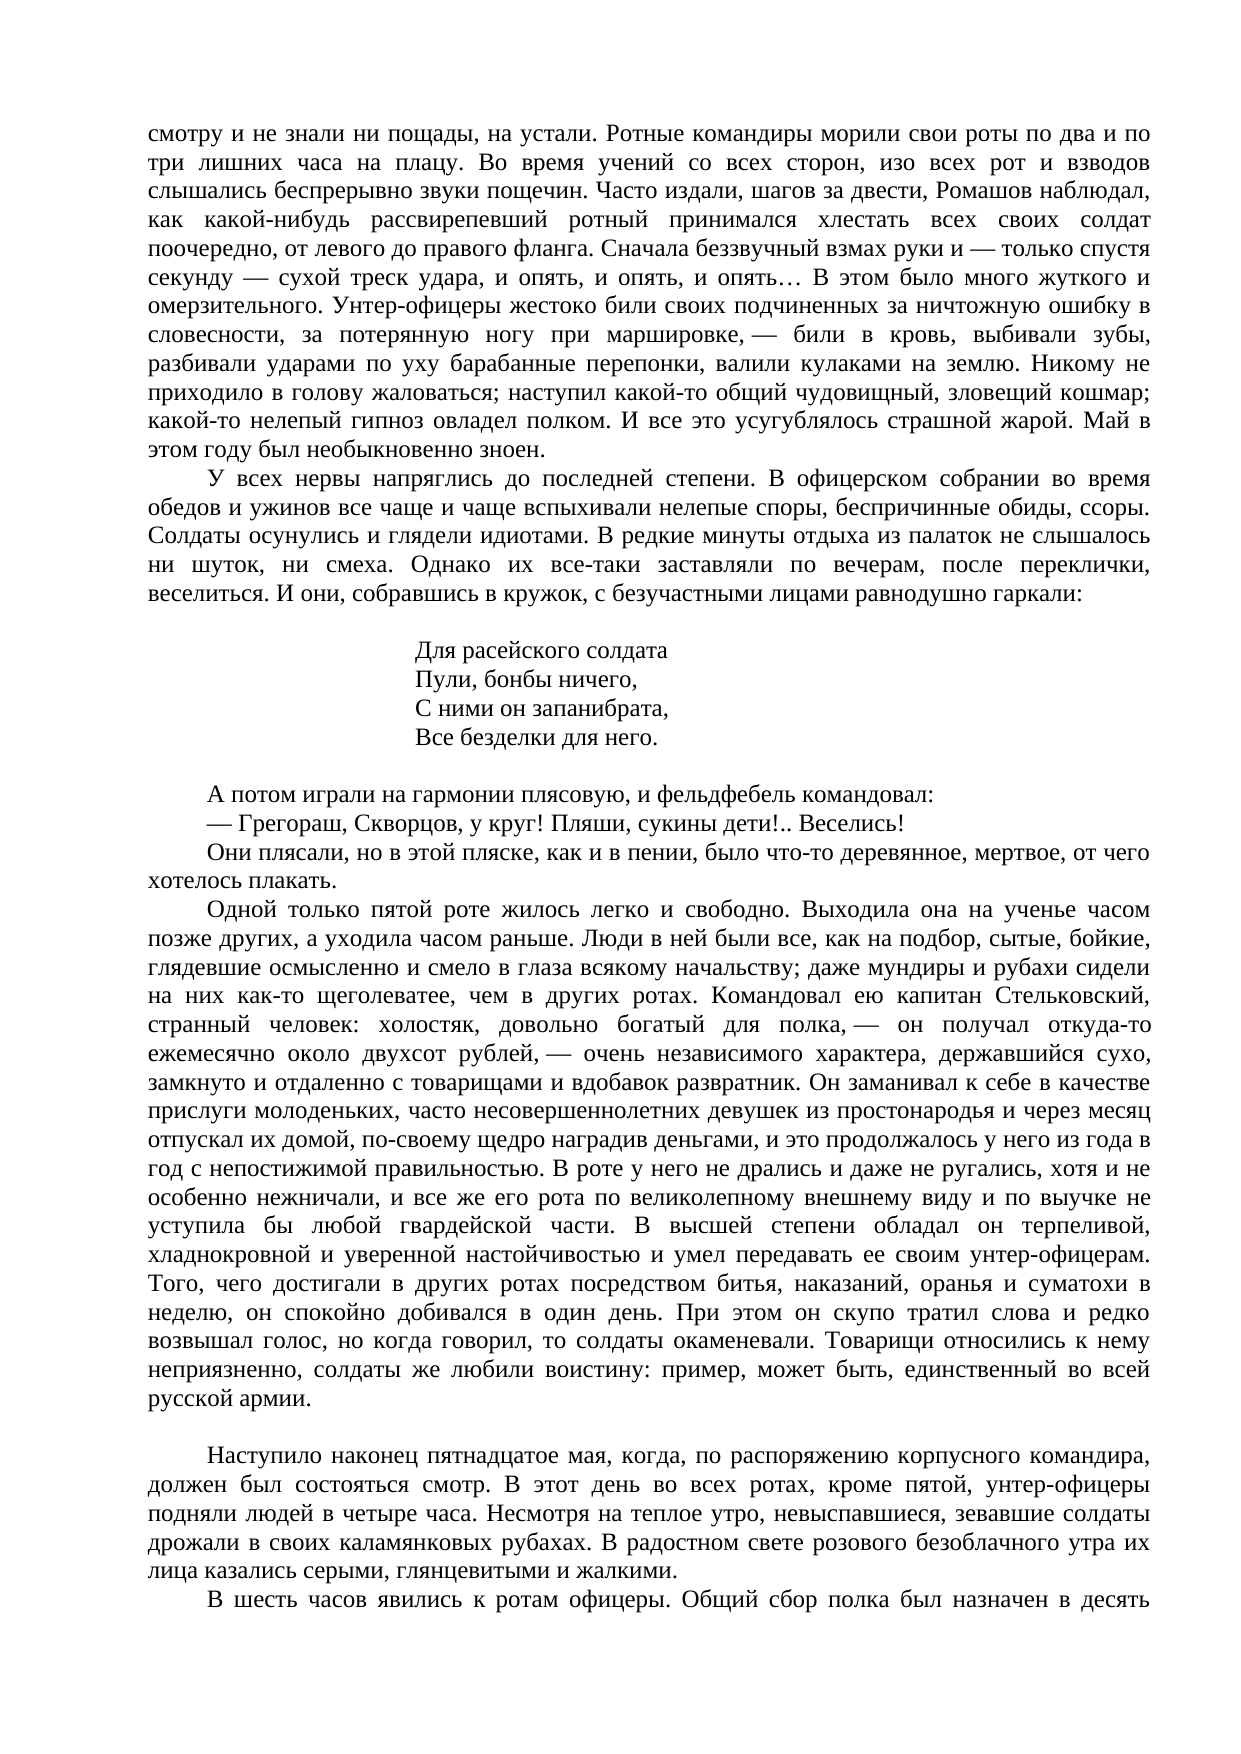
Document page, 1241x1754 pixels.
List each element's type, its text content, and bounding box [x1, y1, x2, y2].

text В шесть часов явились к ротам офицеры. Общий сбор полка был назначен в десять [148, 1584, 1152, 1613]
text Все безделки для него. [356, 722, 1089, 751]
text Они плясали, но в этой пляске, как и в пении, было что-то деревянное, мертвое, от чего хотелось плакать. [148, 837, 1152, 894]
text У всех нервы напряглись до последней степени. В офицерском собрании во время обедов и ужинов все чаще и чаще вспыхивали нелепые споры, беспричинные обиды, ссоры. Солдаты осунулись и глядели идиотами. В редкие минуты отдыха из палаток не слышалось ни шуток, ни смеха. Однако их все-таки заставляли по вечерам, после переклички, веселиться. И они, собравшись в кружок, с безучастными лицами равнодушно гаркали: [148, 463, 1152, 607]
text С ними он запанибрата, [356, 693, 1089, 722]
text Для расейского солдата [356, 636, 1089, 664]
text Наступило наконец пятнадцатое мая, когда, по распоряжению корпусного командира, должен был состояться смотр. В этот день во всех ротах, кроме пятой, унтер-офицеры подняли людей в четыре часа. Несмотря на теплое утро, невыспавшиеся, зевавшие солдаты дрожали в своих каламянковых рубахах. В радостном свете розового безоблачного утра их лица казались серыми, глянцевитыми и жалкими. [148, 1441, 1152, 1584]
text А потом играли на гармонии плясовую, и фельдфебель командовал: [148, 779, 1152, 808]
text Одной только пятой роте жилось легко и свободно. Выходила она на ученье часом позже других, а уходила часом раньше. Люди в ней были все, как на подбор, сытые, бойкие, глядевшие осмысленно и смело в глаза всякому начальству; даже мундиры и рубахи сидели на них как-то щеголеватее, чем в других ротах. Командовал ею капитан Стельковский, странный человек: холостяк, довольно богатый для полка, — он получал откуда-то ежемесячно около двухсот рублей, — очень независимого характера, державшийся сухо, замкнуто и отдаленно с товарищами и вдобавок развратник. Он заманивал к себе в качестве прислуги молоденьких, часто несовершеннолетних девушек из простонародья и через месяц отпускал их домой, по-своему щедро наградив деньгами, и это продолжалось у него из года в год с непостижимой правильностью. В роте у него не дрались и даже не ругались, хотя и не особенно нежничали, и все же его рота по великолепному внешнему виду и по выучке не уступила бы любой гвардейской части. В высшей степени обладал он терпеливой, хладнокровной и уверенной настойчивостью и умел передавать ее своим унтер-офицерам. Того, чего достигали в других ротах посредством битья, наказаний, оранья и суматохи в неделю, он спокойно добивался в один день. При этом он скупо тратил слова и редко возвышал голос, но когда говорил, то солдаты окаменевали. Товарищи относились к нему неприязненно, солдаты же любили воистину: пример, может быть, единственный во всей русской армии. [148, 894, 1152, 1412]
text Пули, бонбы ничего, [356, 664, 1089, 693]
text — Грегораш, Скворцов, у круг! Пляши, сукины дети!.. Веселись! [148, 808, 1152, 837]
text смотру и не знали ни пощады, на устали. Ротные командиры морили свои роты по два и по три лишних часа на плацу. Во время учений со всех сторон, изо всех рот и взводов слышались беспрерывно звуки пощечин. Часто издали, шагов за двести, Ромашов наблюдал, как какой-нибудь рассвирепевший ротный принимался хлестать всех своих солдат поочередно, от левого до правого фланга. Сначала беззвучный взмах руки и — только спустя секунду — сухой треск удара, и опять, и опять, и опять… В этом было много жуткого и омерзительного. Унтер-офицеры жестоко били своих подчиненных за ничтожную ошибку в словесности, за потерянную ногу при маршировке, — били в кровь, выбивали зубы, разбивали ударами по уху барабанные перепонки, валили кулаками на землю. Никому не приходило в голову жаловаться; наступил какой-то общий чудовищный, зловещий кошмар; какой-то нелепый гипноз овладел полком. И все это усугублялось страшной жарой. Май в этом году был необыкновенно зноен. [148, 118, 1152, 463]
